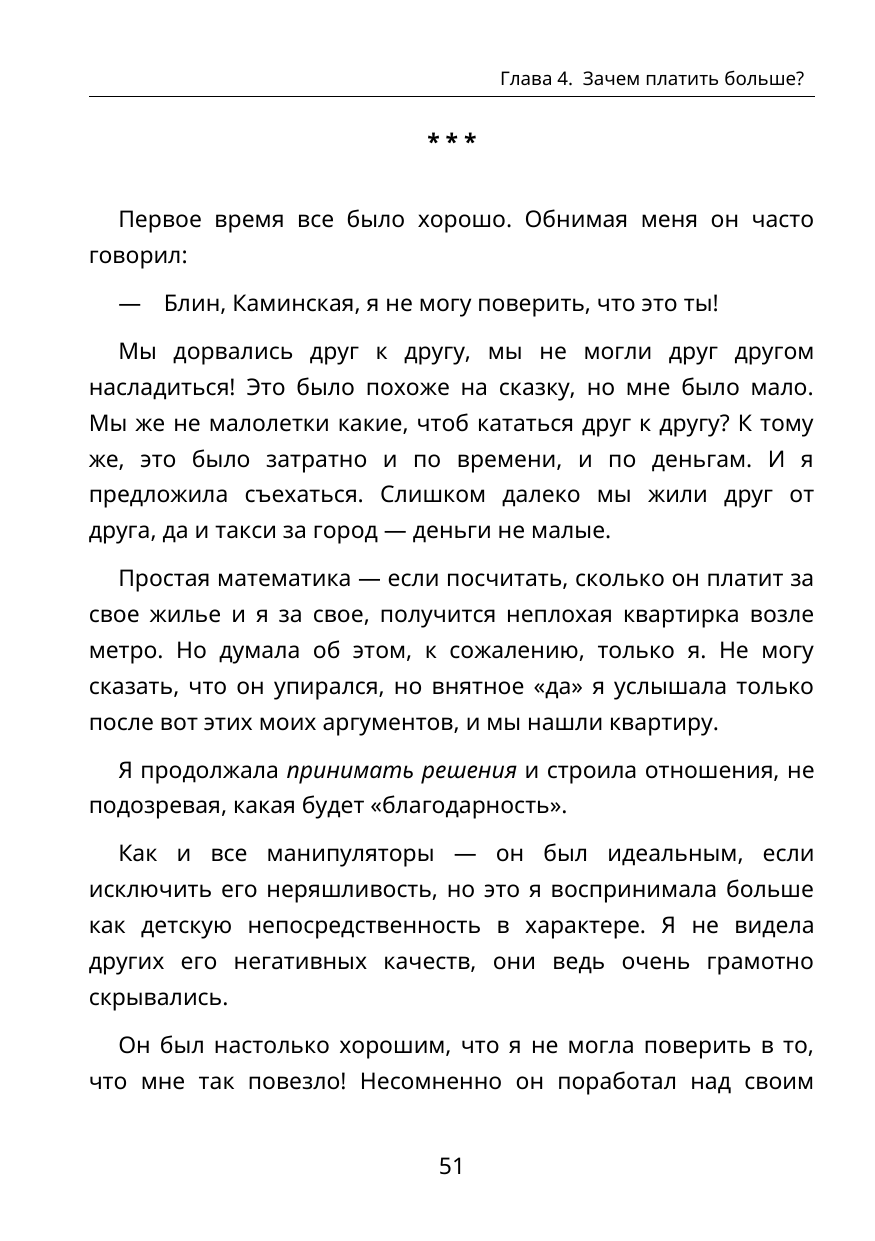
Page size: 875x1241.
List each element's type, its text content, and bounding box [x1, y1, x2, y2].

text Как и все манипуляторы — он был идеальным, если исключить его неряшливость, но это я воспринимала больше как детскую непосредственность в характере. Я не видела других его негативных качеств, они ведь очень грамотно скрывались. [88, 837, 815, 1012]
subtitle * * * [88, 126, 815, 157]
text Простая математика — если посчитать, сколько он платит за свое жилье и я за свое, получится неплохая квартирка возле метро. Но думала об этом, к сожалению, только я. Не могу сказать, что он упирался, но внятное «да» я услышала только после вот этих моих аргументов, и мы нашли квартиру. [88, 562, 815, 737]
text Я продолжала принимать решения и строила отношения, не подозревая, какая будет «благодарность». [88, 753, 815, 821]
text Он был настолько хорошим, что я не могла поверить в то, что мне так повезло! Несомненно он поработал над своим [88, 1029, 815, 1096]
text Первое время все было хорошо. Обнимая меня он часто говорил: [88, 203, 815, 271]
text Мы дорвались друг к другу, мы не могли друг другом насладиться! Это было похоже на сказку, но мне было мало. Мы же не малолетки какие, чтоб кататься друг к другу? К тому же, это было затратно и по времени, и по деньгам. И я предложила съехаться. Слишком далеко мы жили друг от друга, да и такси за город — деньги не малые. [88, 335, 815, 546]
list Блин, Каминская, я не могу поверить, что это ты! [88, 287, 815, 318]
